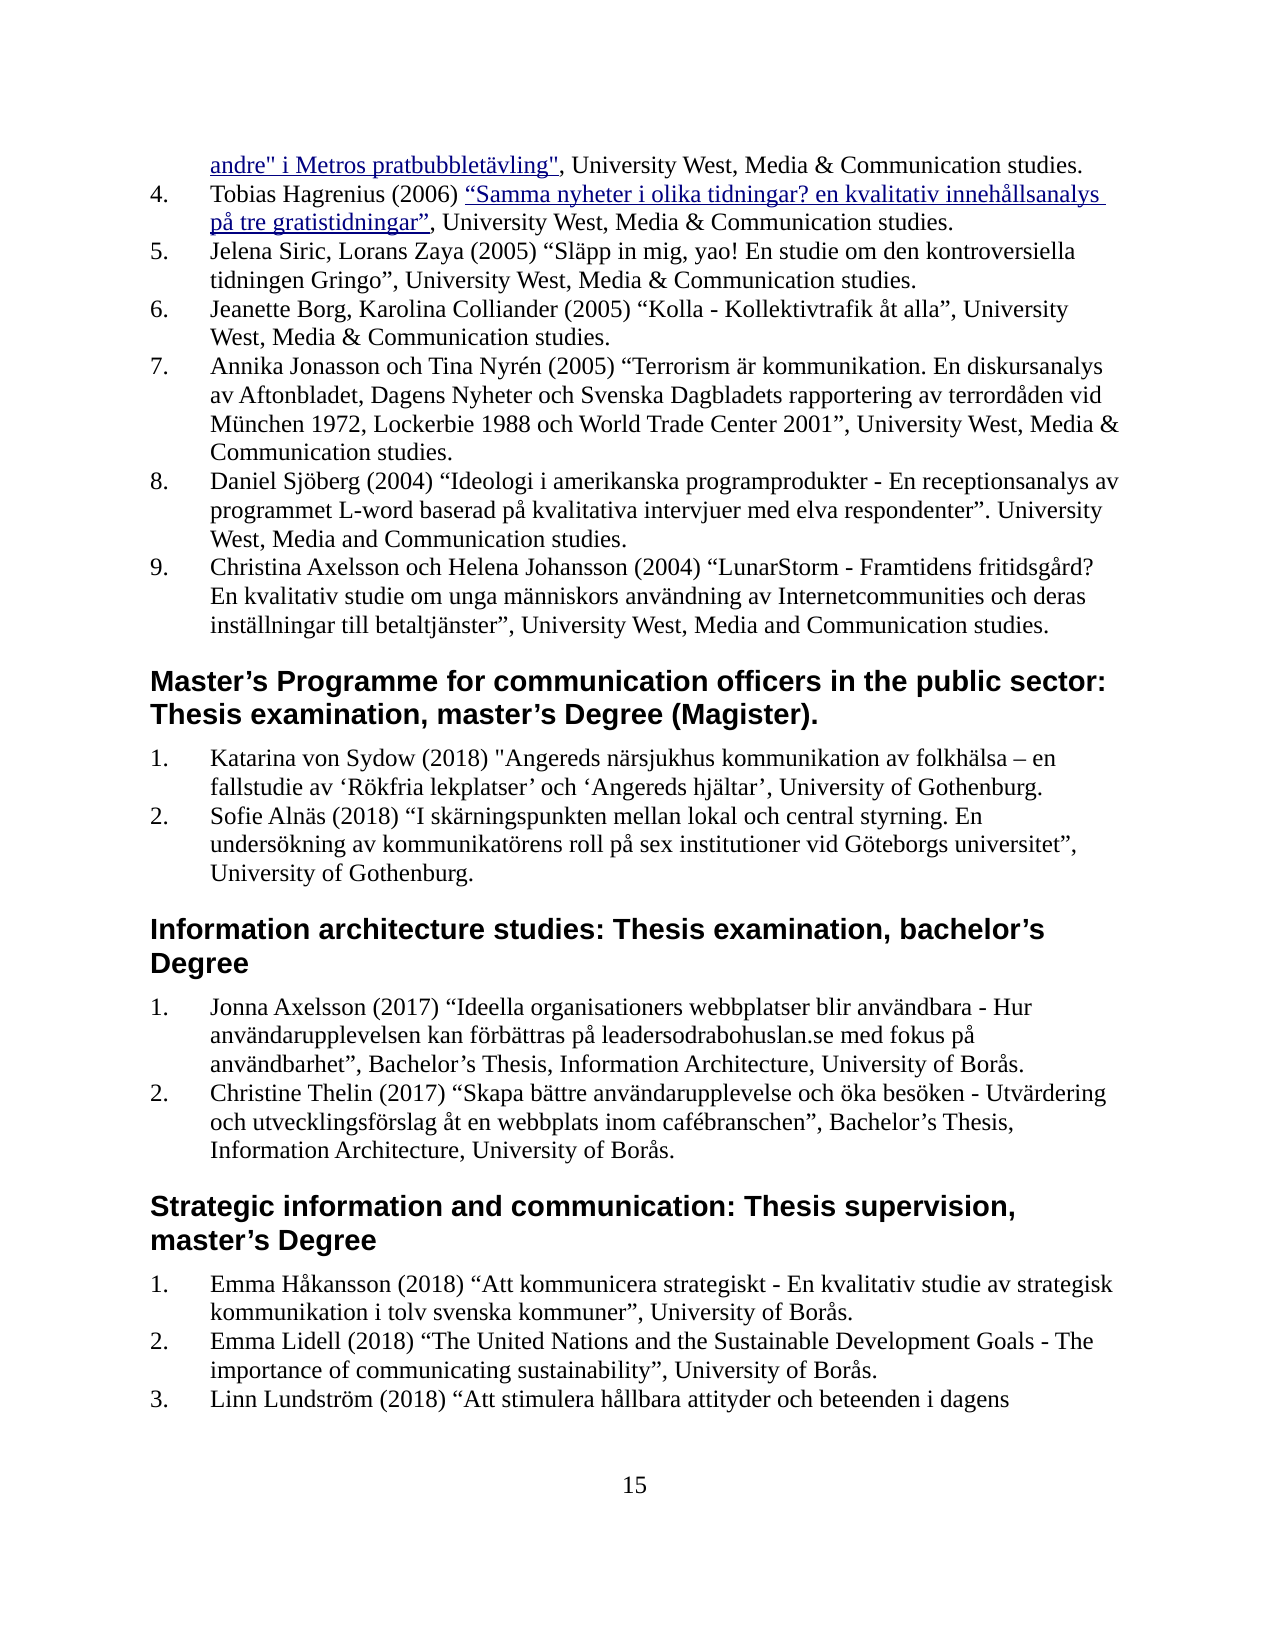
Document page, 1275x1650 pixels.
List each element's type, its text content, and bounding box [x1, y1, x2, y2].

subtitle Information architecture studies: Thesis examination, bachelor’s Degree [150, 912, 1125, 979]
list Jelena Siric, Lorans Zaya (2005) “Släpp in mig, yao! En studie om den kontroversiella tidningen Gringo”, University West, Media & Communication studies. [150, 236, 1125, 294]
list Sofie Alnäs (2018) “I skärningspunkten mellan lokal och central styrning. En undersökning av kommunikatörens roll på sex institutioner vid Göteborgs universitet”, University of Gothenburg. [150, 801, 1125, 887]
list Linn Lundström (2018) “Att stimulera hållbara attityder och beteenden i dagens [150, 1384, 1125, 1412]
list Annika Jonasson och Tina Nyrén (2005) “Terrorism är kommunikation. En diskursanalys av Aftonbladet, Dagens Nyheter och Svenska Dagbladets rapportering av terrordåden vid München 1972, Lockerbie 1988 och World Trade Center 2001”, University West, Media & Communication studies. [150, 351, 1125, 466]
list Tobias Hagrenius (2006) “Samma nyheter i olika tidningar? en kvalitativ innehållsanalys på tre gratistidningar”, University West, Media & Communication studies. [150, 179, 1125, 236]
list Christina Axelsson och Helena Johansson (2004) “LunarStorm - Framtidens fritidsgård? En kvalitativ studie om unga människors användning av Internetcommunities och deras inställningar till betaltjänster”, University West, Media and Communication studies. [150, 552, 1125, 639]
list andre" i Metros pratbubbletävling", University West, Media & Communication studies. [150, 150, 1125, 179]
subtitle Master’s Programme for communication officers in the public sector: Thesis examination, master’s Degree (Magister). [150, 664, 1125, 731]
list Daniel Sjöberg (2004) “Ideologi i amerikanska programprodukter - En receptionsanalys av programmet L-word baserad på kvalitativa intervjuer med elva respondenter”. University West, Media and Communication studies. [150, 466, 1125, 552]
list Christine Thelin (2017) “Skapa bättre användarupplevelse och öka besöken - Utvärdering och utvecklingsförslag åt en webbplats inom cafébranschen”, Bachelor’s Thesis, Information Architecture, University of Borås. [150, 1078, 1125, 1164]
list Jonna Axelsson (2017) “Ideella organisationers webbplatser blir användbara - Hur användarupplevelsen kan förbättras på leadersodrabohuslan.se med fokus på användbarhet”, Bachelor’s Thesis, Information Architecture, University of Borås. [150, 992, 1125, 1078]
list Emma Håkansson (2018) “Att kommunicera strategiskt - En kvalitativ studie av strategisk kommunikation i tolv svenska kommuner”, University of Borås. [150, 1269, 1125, 1326]
list Jeanette Borg, Karolina Colliander (2005) “Kolla - Kollektivtrafik åt alla”, University West, Media & Communication studies. [150, 294, 1125, 351]
subtitle Strategic information and communication: Thesis supervision, master’s Degree [150, 1189, 1125, 1256]
list Katarina von Sydow (2018) "Angereds närsjukhus kommunikation av folkhälsa – en fallstudie av ‘Rökfria lekplatser’ och ‘Angereds hjältar’, University of Gothenburg. [150, 743, 1125, 801]
list Emma Lidell (2018) “The United Nations and the Sustainable Development Goals - The importance of communicating sustainability”, University of Borås. [150, 1326, 1125, 1384]
